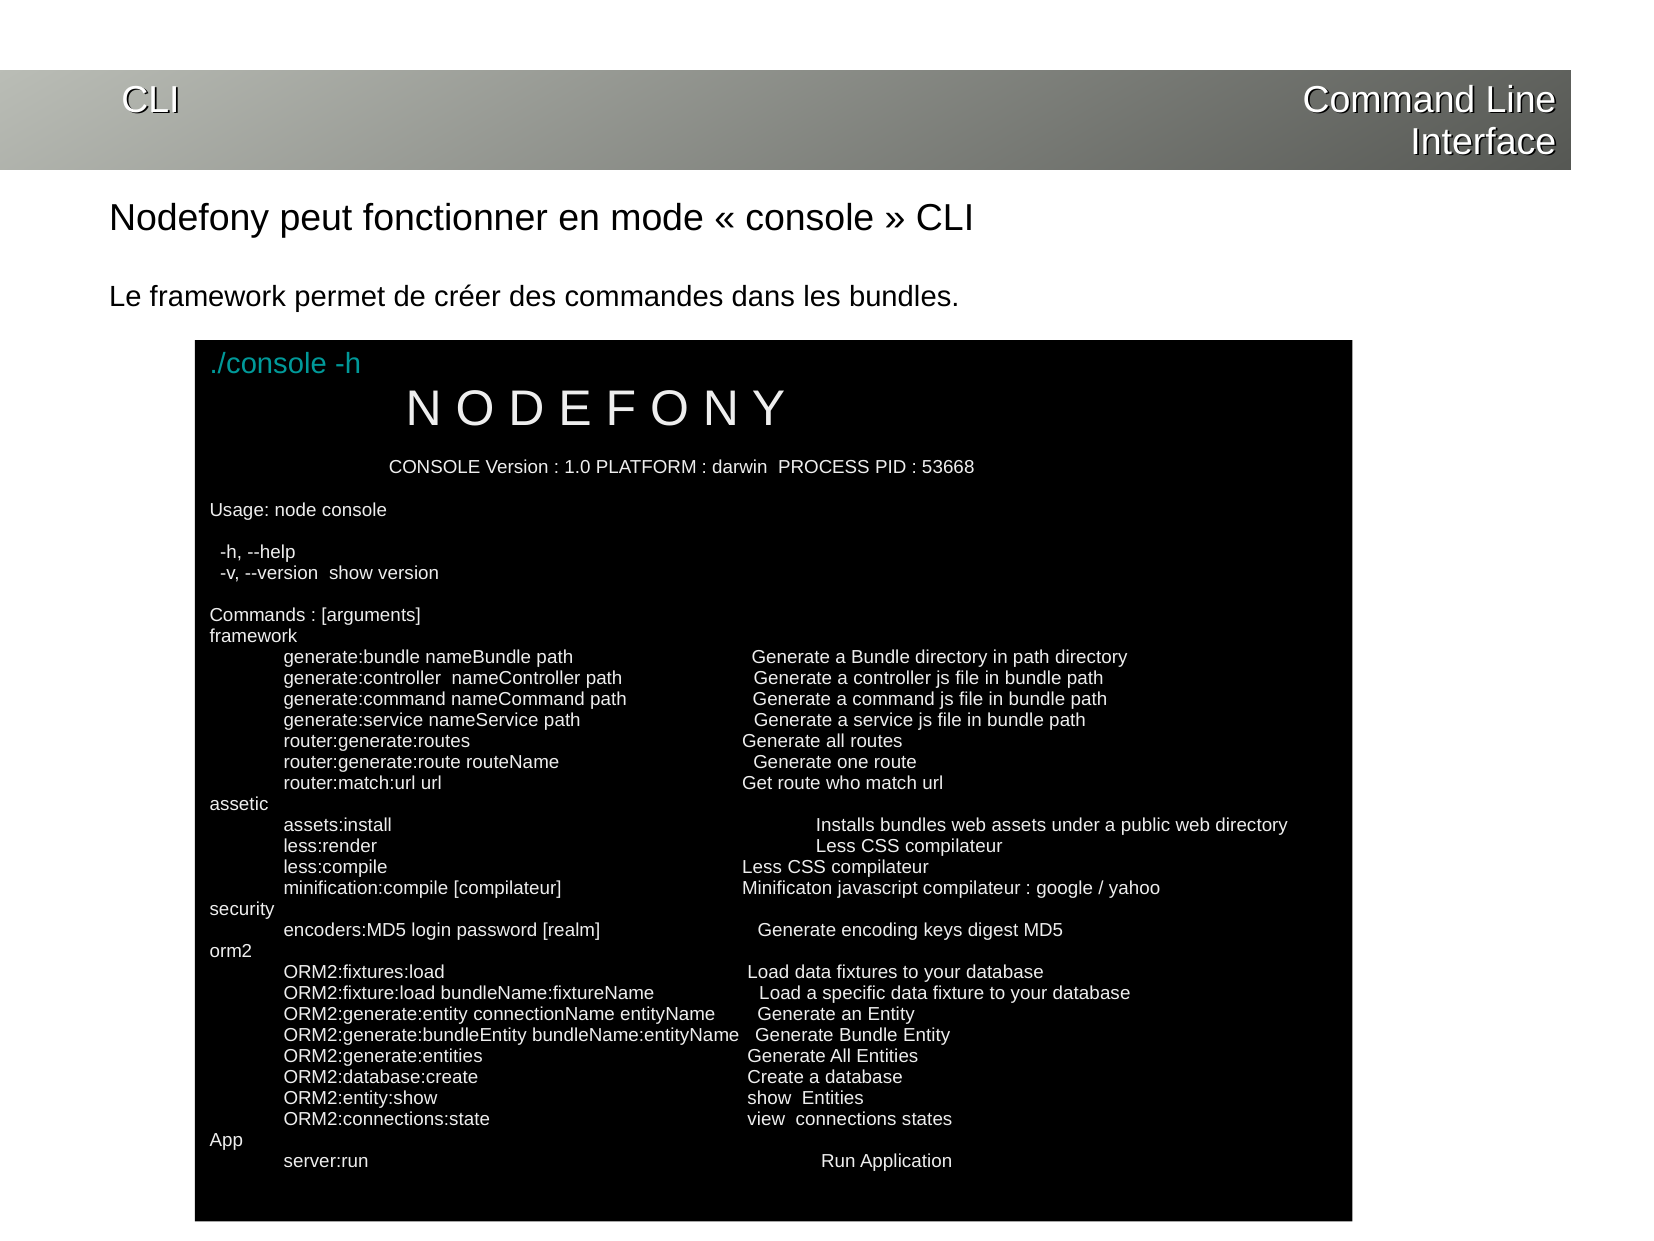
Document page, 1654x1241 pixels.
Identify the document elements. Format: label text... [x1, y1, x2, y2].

text_box Nodefony peut fonctionner en mode « console » CLI Le framework permet de créer des commandes dans les bundles. [94, 188, 1571, 320]
text_box ./console -h N O D E F O N Y CONSOLE Version : 1.0 PLATFORM : darwin PROCESS PID : 53668 Usage: node console -h, --help -v, --version show version Commands : [arguments] framework generate:bundle nameBundle path Generate a Bundle directory in path directory generate:controller nameController path Generate a controller js file in bundle path generate:command nameCommand path Generate a command js file in bundle path generate:service nameService path Generate a service js file in bundle path router:generate:routes Generate all routes router:generate:route routeName Generate one route router:match:url url Get route who match url assetic assets:install Installs bundles web assets under a public web directory less:render Less CSS compilateur less:compile Less CSS compilateur minification:compile [compilateur] Minificaton javascript compilateur : google / yahoo security encoders:MD5 login password [realm] Generate encoding keys digest MD5 orm2 ORM2:fixtures:load Load data fixtures to your database ORM2:fixture:load bundleName:fixtureName Load a specific data fixture to your database ORM2:generate:entity connectionName entityName Generate an Entity ORM2:generate:bundleEntity bundleName:entityName Generate Bundle Entity ORM2:generate:entities Generate All Entities ORM2:database:create Create a database ORM2:entity:show show Entities ORM2:connections:state view connections states App server:run Run Application [194, 340, 1353, 1213]
text_box CLI Command Line Interface [0, 70, 1571, 169]
